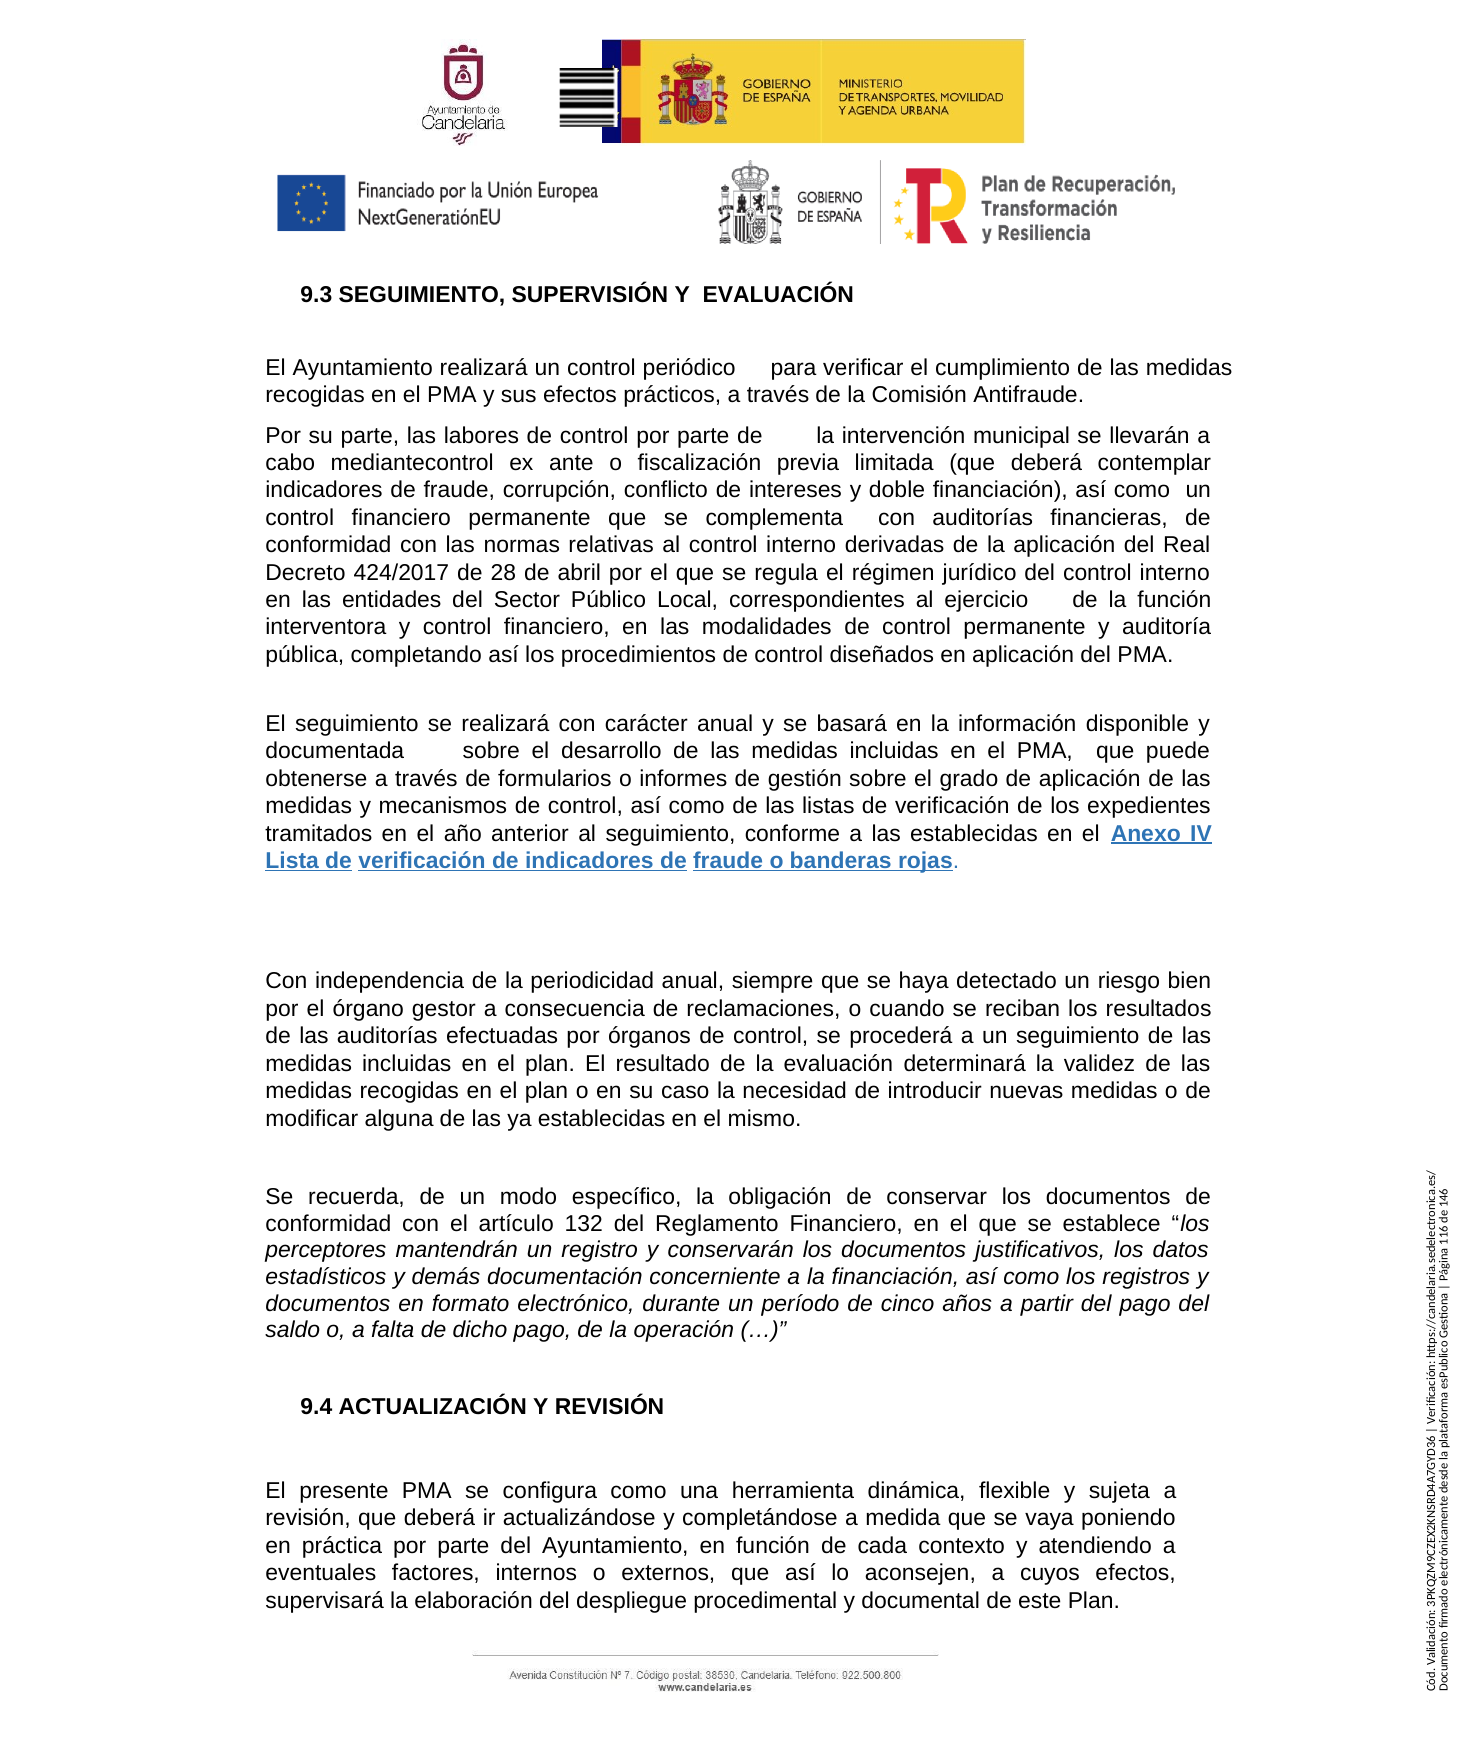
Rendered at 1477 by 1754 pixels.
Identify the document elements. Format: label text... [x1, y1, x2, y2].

text Por su parte, las labores de control por parte de la intervención municipal se llevarán a cabo mediantecontrol ex ante o fiscalización previa limitada (que deberá contemplar indicadores de fraude, corrupción, conflicto de intereses y doble financiación), así como un control financiero permanente que se complementa con auditorías financieras, de conformidad con las normas relativas al control interno derivadas de la aplicación del Real Decreto 424/2017 de 28 de abril por el que se regula el régimen jurídico del control interno en las entidades del Sector Público Local, correspondientes al ejercicio de la función interventora y control financiero, en las modalidades de control permanente y auditoría pública, completando así los procedimientos de control diseñados en aplicación del PMA. [265, 422, 1212, 667]
text El seguimiento se realizará con carácter anual y se basará en la información disponible y documentada sobre el desarrollo de las medidas incluidas en el PMA, que puede obtenerse a través de formularios o informes de gestión sobre el grado de aplicación de las medidas y mecanismos de control, así como de las listas de verificación de los expedientes tramitados en el año anterior al seguimiento, conforme a las establecidas en el Anexo IV Lista de verificación de indicadores de fraude o banderas rojas. [265, 710, 1212, 873]
text El presente PMA se configura como una herramienta dinámica, flexible y sujeta a revisión, que deberá ir actualizándose y completándose a medida que se vaya poniendo en práctica por parte del Ayuntamiento, en función de cada contexto y atendiendo a eventuales factores, internos o externos, que así lo aconsejen, a cuyos efectos, supervisará la elaboración del despliegue procedimental y documental de este Plan. [265, 1477, 1177, 1613]
subtitle 9.3 SEGUIMIENTO, SUPERVISIÓN Y EVALUACIÓN [300, 281, 1234, 307]
subtitle 9.4 ACTUALIZACIÓN Y REVISIÓN [300, 1393, 1234, 1419]
text Con independencia de la periodicidad anual, siempre que se haya detectado un riesgo bien por el órgano gestor a consecuencia de reclamaciones, o cuando se reciban los resultados de las auditorías efectuadas por órganos de control, se procederá a un seguimiento de las medidas incluidas en el plan. El resultado de la evaluación determinará la validez de las medidas recogidas en el plan o en su caso la necesidad de introducir nuevas medidas o de modificar alguna de las ya establecidas en el mismo. [265, 967, 1212, 1131]
text El Ayuntamiento realizará un control periódico para verificar el cumplimiento de las medidas recogidas en el PMA y sus efectos prácticos, a través de la Comisión Antifraude. [265, 354, 1234, 408]
text Se recuerda, de un modo específico, la obligación de conservar los documentos de conformidad con el artículo 132 del Reglamento Financiero, en el que se establece “los perceptores mantendrán un registro y conservarán los documentos justificativos, los datos estadísticos y demás documentación concerniente a la financiación, así como los registros y documentos en formato electrónico, durante un período de cinco años a partir del pago del saldo o, a falta de dicho pago, de la operación (…)” [265, 1183, 1212, 1342]
